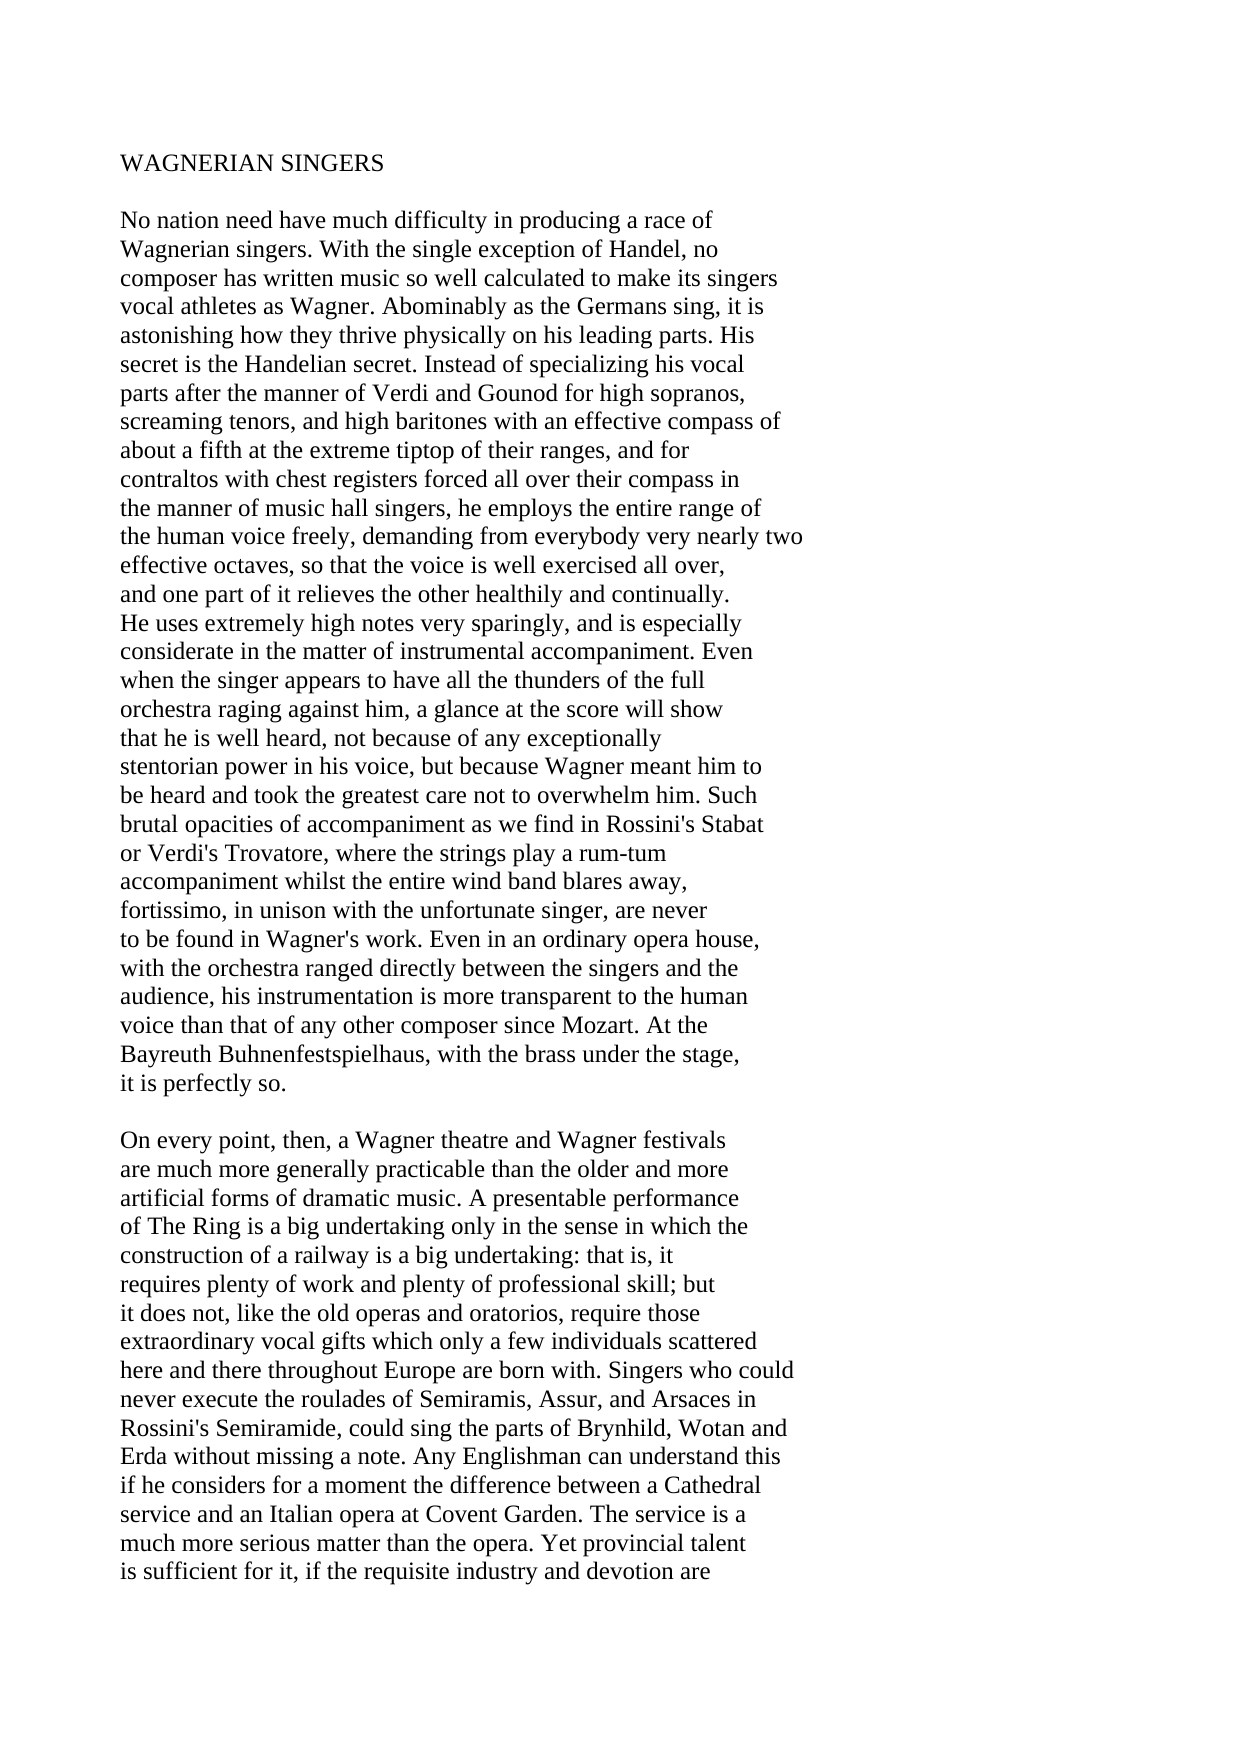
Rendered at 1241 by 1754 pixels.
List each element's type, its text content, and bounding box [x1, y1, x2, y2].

text composer has written music so well calculated to make its singers [120, 263, 1120, 291]
text secret is the Handelian secret. Instead of specializing his vocal [120, 349, 1120, 378]
text effective octaves, so that the voice is well exercised all over, [120, 550, 1120, 579]
text if he considers for a moment the difference between a Cathedral [120, 1470, 1120, 1499]
text On every point, then, a Wagner theatre and Wagner festivals [120, 1125, 1120, 1154]
text be heard and took the greatest care not to overwhelm him. Such [120, 780, 1120, 809]
text WAGNERIAN SINGERS [120, 148, 1120, 176]
text is sufficient for it, if the requisite industry and devotion are [120, 1556, 1120, 1585]
text contraltos with chest registers forced all over their compass in [120, 464, 1120, 493]
text He uses extremely high notes very sparingly, and is especially [120, 608, 1120, 636]
text with the orchestra ranged directly between the singers and the [120, 953, 1120, 981]
text Bayreuth Buhnenfestspielhaus, with the brass under the stage, [120, 1039, 1120, 1068]
text to be found in Wagner's work. Even in an ordinary opera house, [120, 924, 1120, 953]
text accompaniment whilst the entire wind band blares away, [120, 866, 1120, 895]
text here and there throughout Europe are born with. Singers who could [120, 1355, 1120, 1384]
text fortissimo, in unison with the unfortunate singer, are never [120, 895, 1120, 924]
text it does not, like the old operas and oratorios, require those [120, 1298, 1120, 1326]
text Rossini's Semiramide, could sing the parts of Brynhild, Wotan and [120, 1413, 1120, 1441]
text extraordinary vocal gifts which only a few individuals scattered [120, 1326, 1120, 1355]
text orchestra raging against him, a glance at the score will show [120, 694, 1120, 723]
text or Verdi's Trovatore, where the strings play a rum-tum [120, 838, 1120, 866]
text about a fifth at the extreme tiptop of their ranges, and for [120, 435, 1120, 464]
text that he is well heard, not because of any exceptionally [120, 723, 1120, 751]
text of The Ring is a big undertaking only in the sense in which the [120, 1211, 1120, 1240]
text voice than that of any other composer since Mozart. At the [120, 1010, 1120, 1039]
text never execute the roulades of Semiramis, Assur, and Arsaces in [120, 1384, 1120, 1413]
text and one part of it relieves the other healthily and continually. [120, 579, 1120, 608]
text No nation need have much difficulty in producing a race of [120, 205, 1120, 234]
text screaming tenors, and high baritones with an effective compass of [120, 406, 1120, 435]
text it is perfectly so. [120, 1068, 1120, 1096]
text construction of a railway is a big undertaking: that is, it [120, 1240, 1120, 1269]
text Erda without missing a note. Any Englishman can understand this [120, 1441, 1120, 1470]
text much more serious matter than the opera. Yet provincial talent [120, 1528, 1120, 1556]
text artificial forms of dramatic music. A presentable performance [120, 1183, 1120, 1211]
text considerate in the matter of instrumental accompaniment. Even [120, 636, 1120, 665]
text requires plenty of work and plenty of professional skill; but [120, 1269, 1120, 1298]
text astonishing how they thrive physically on his leading parts. His [120, 320, 1120, 349]
text stentorian power in his voice, but because Wagner meant him to [120, 751, 1120, 780]
text Wagnerian singers. With the single exception of Handel, no [120, 234, 1120, 263]
text the manner of music hall singers, he employs the entire range of [120, 493, 1120, 521]
text service and an Italian opera at Covent Garden. The service is a [120, 1499, 1120, 1528]
text vocal athletes as Wagner. Abominably as the Germans sing, it is [120, 291, 1120, 320]
text when the singer appears to have all the thunders of the full [120, 665, 1120, 694]
text parts after the manner of Verdi and Gounod for high sopranos, [120, 378, 1120, 406]
text audience, his instrumentation is more transparent to the human [120, 981, 1120, 1010]
text the human voice freely, demanding from everybody very nearly two [120, 521, 1120, 550]
text are much more generally practicable than the older and more [120, 1154, 1120, 1183]
text brutal opacities of accompaniment as we find in Rossini's Stabat [120, 809, 1120, 838]
